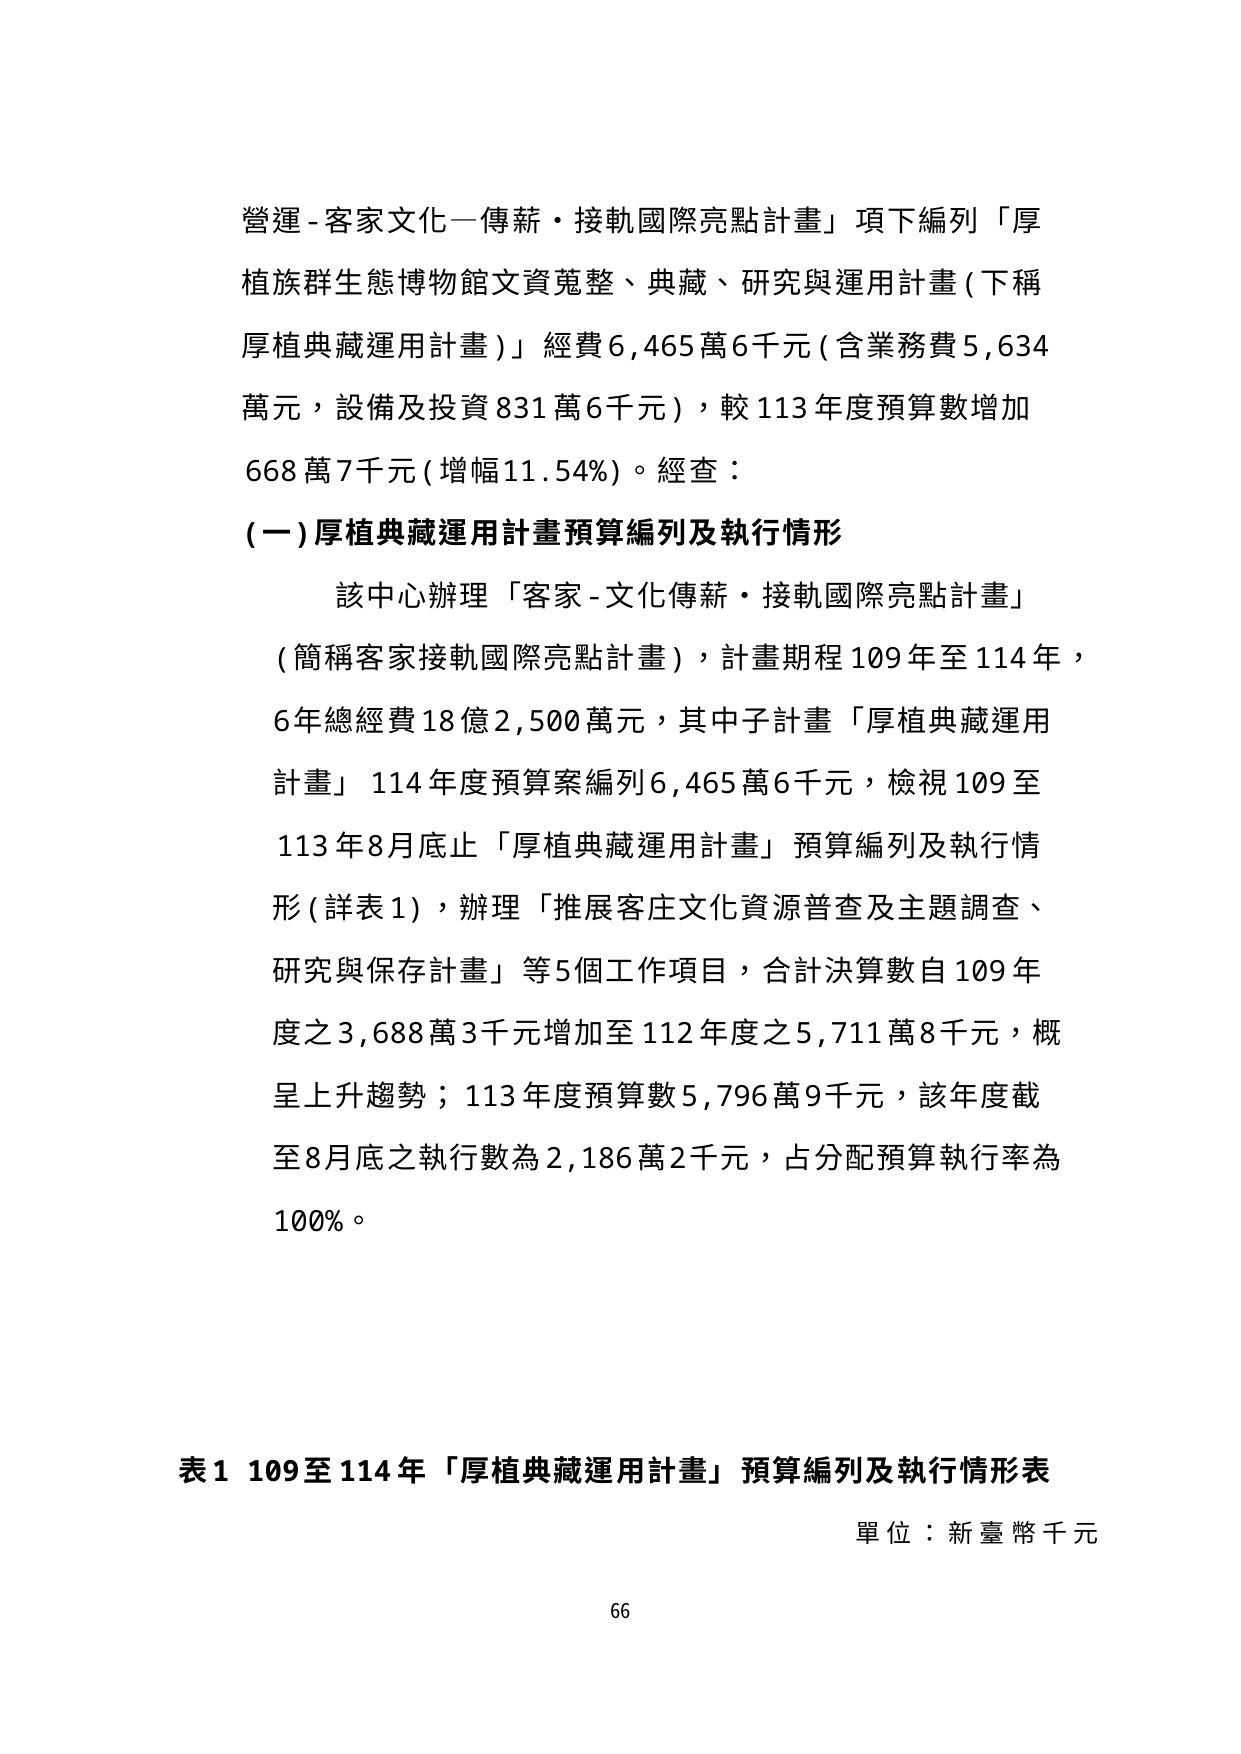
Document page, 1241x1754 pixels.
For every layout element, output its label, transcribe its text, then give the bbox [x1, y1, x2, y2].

text 該中心辦理「客家-文化傳薪‧接軌國際亮點計畫」(簡稱客家接軌國際亮點計畫)，計畫期程109年至114年，6年總經費18億2,500萬元，其中子計畫「厚植典藏運用計畫」114年度預算案編列6,465萬6千元，檢視109至113年8月底止「厚植典藏運用計畫」預算編列及執行情形(詳表1)，辦理「推展客庄文化資源普查及主題調查、研究與保存計畫」等5個工作項目，合計決算數自109年度之3,688萬3千元增加至112年度之5,711萬8千元，概呈上升趨勢；113年度預算數5,796萬9千元，該年度截至8月底之執行數為2,186萬2千元，占分配預算執行率為100%。 [266, 552, 1063, 1240]
text 單位：新臺幣千元 [148, 1490, 1101, 1552]
text (一)厚植典藏運用計畫預算編列及執行情形 [236, 490, 1063, 552]
text 營運-客家文化—傳薪‧接軌國際亮點計畫」項下編列「厚植族群生態博物館文資蒐整、典藏、研究與運用計畫(下稱厚植典藏運用計畫)」經費6,465萬6千元(含業務費5,634萬元，設備及投資831萬6千元)，較113年度預算數增加668萬7千元(增幅11.54%)。經查： [236, 177, 1063, 490]
text 表1 109至114年「厚植典藏運用計畫」預算編列及執行情形表 [148, 1427, 1101, 1490]
